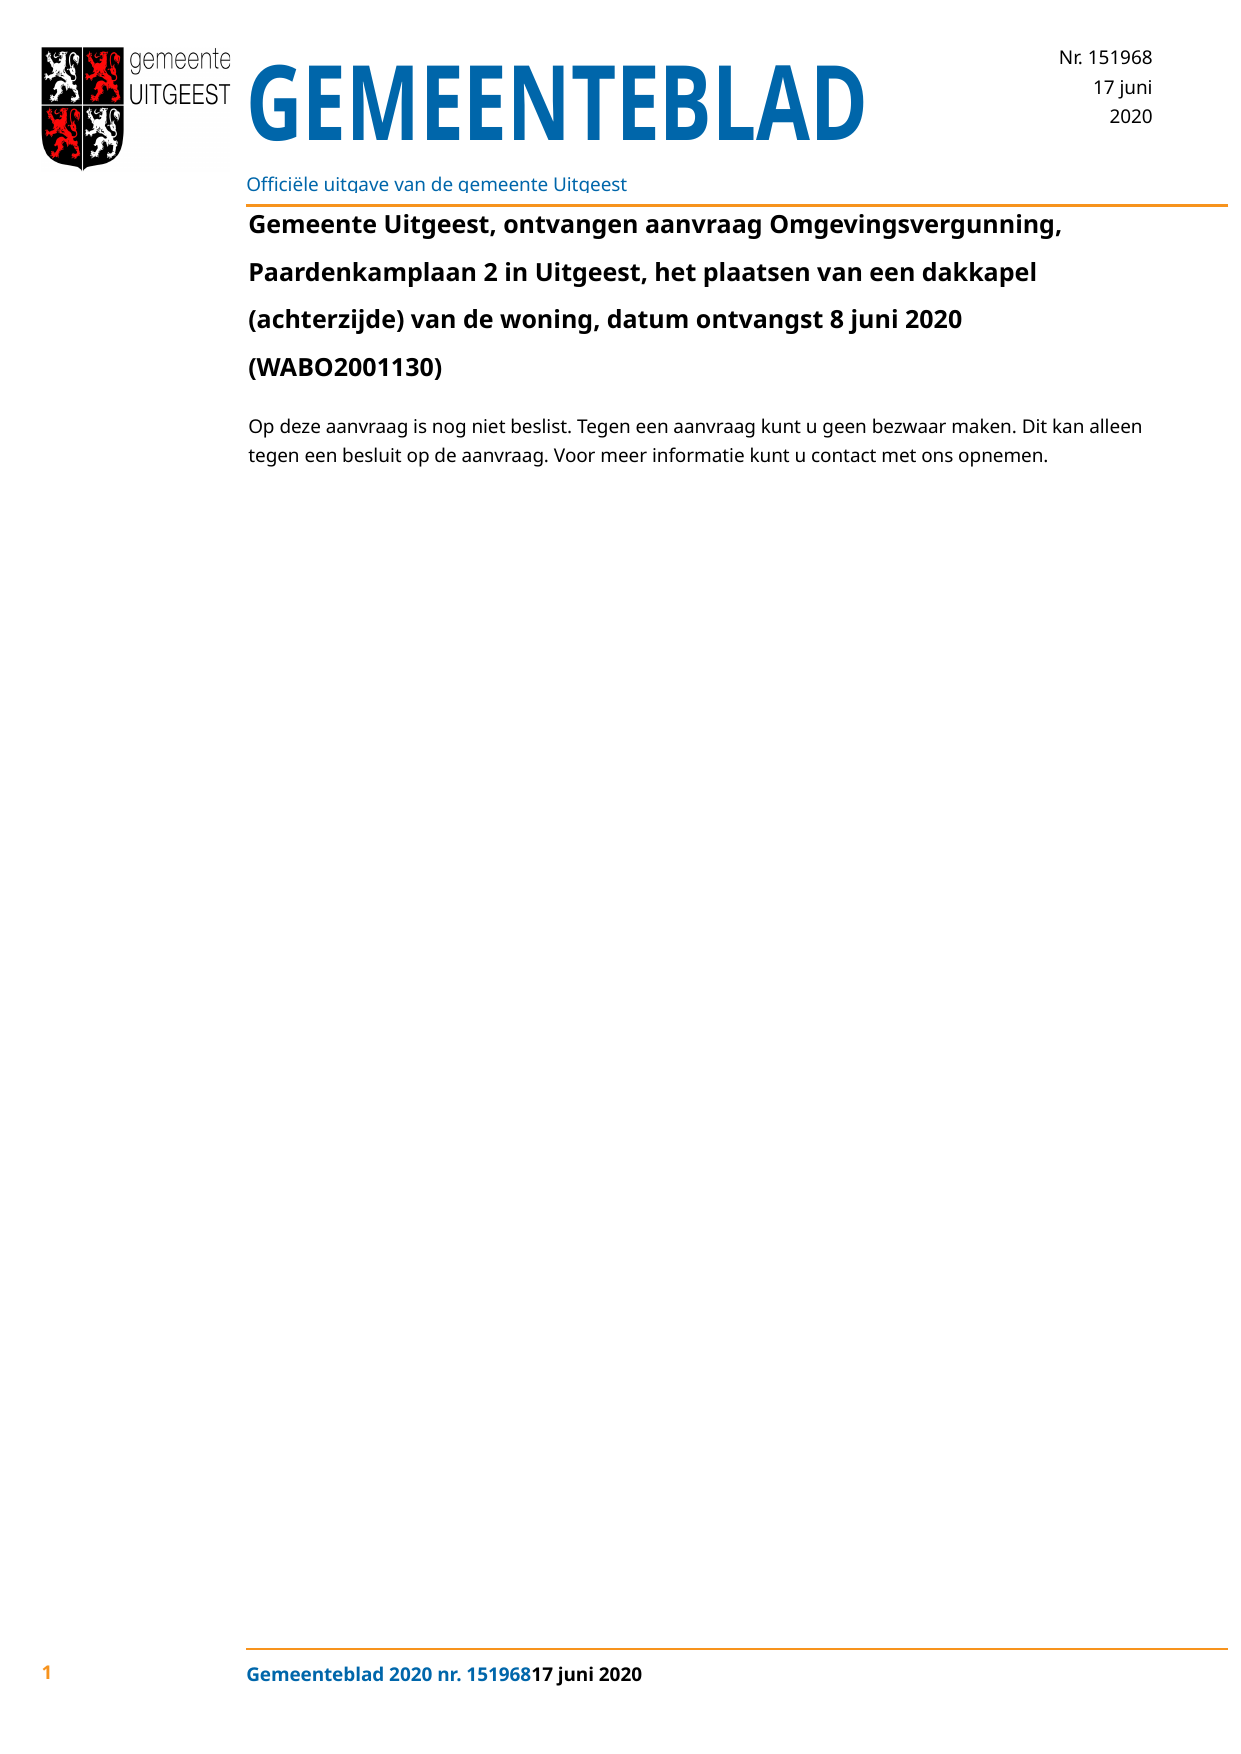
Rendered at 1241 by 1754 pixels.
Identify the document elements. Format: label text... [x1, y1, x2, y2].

text Gemeente Uitgeest, ontvangen aanvraag Omgevingsvergunning, Paardenkamplaan 2 in Uitgeest, het plaatsen van een dakkapel (achterzijde) van de woning, datum ontvangst 8 juni 2020 (WABO2001130) [248, 207, 1152, 384]
picture [41, 47, 231, 172]
text Op deze aanvraag is nog niet beslist. Tegen een aanvraag kunt u geen bezwaar maken. Dit kan alleen tegen een besluit op de aanvraag. Voor meer informatie kunt u contact met ons opnemen. [248, 413, 1152, 468]
